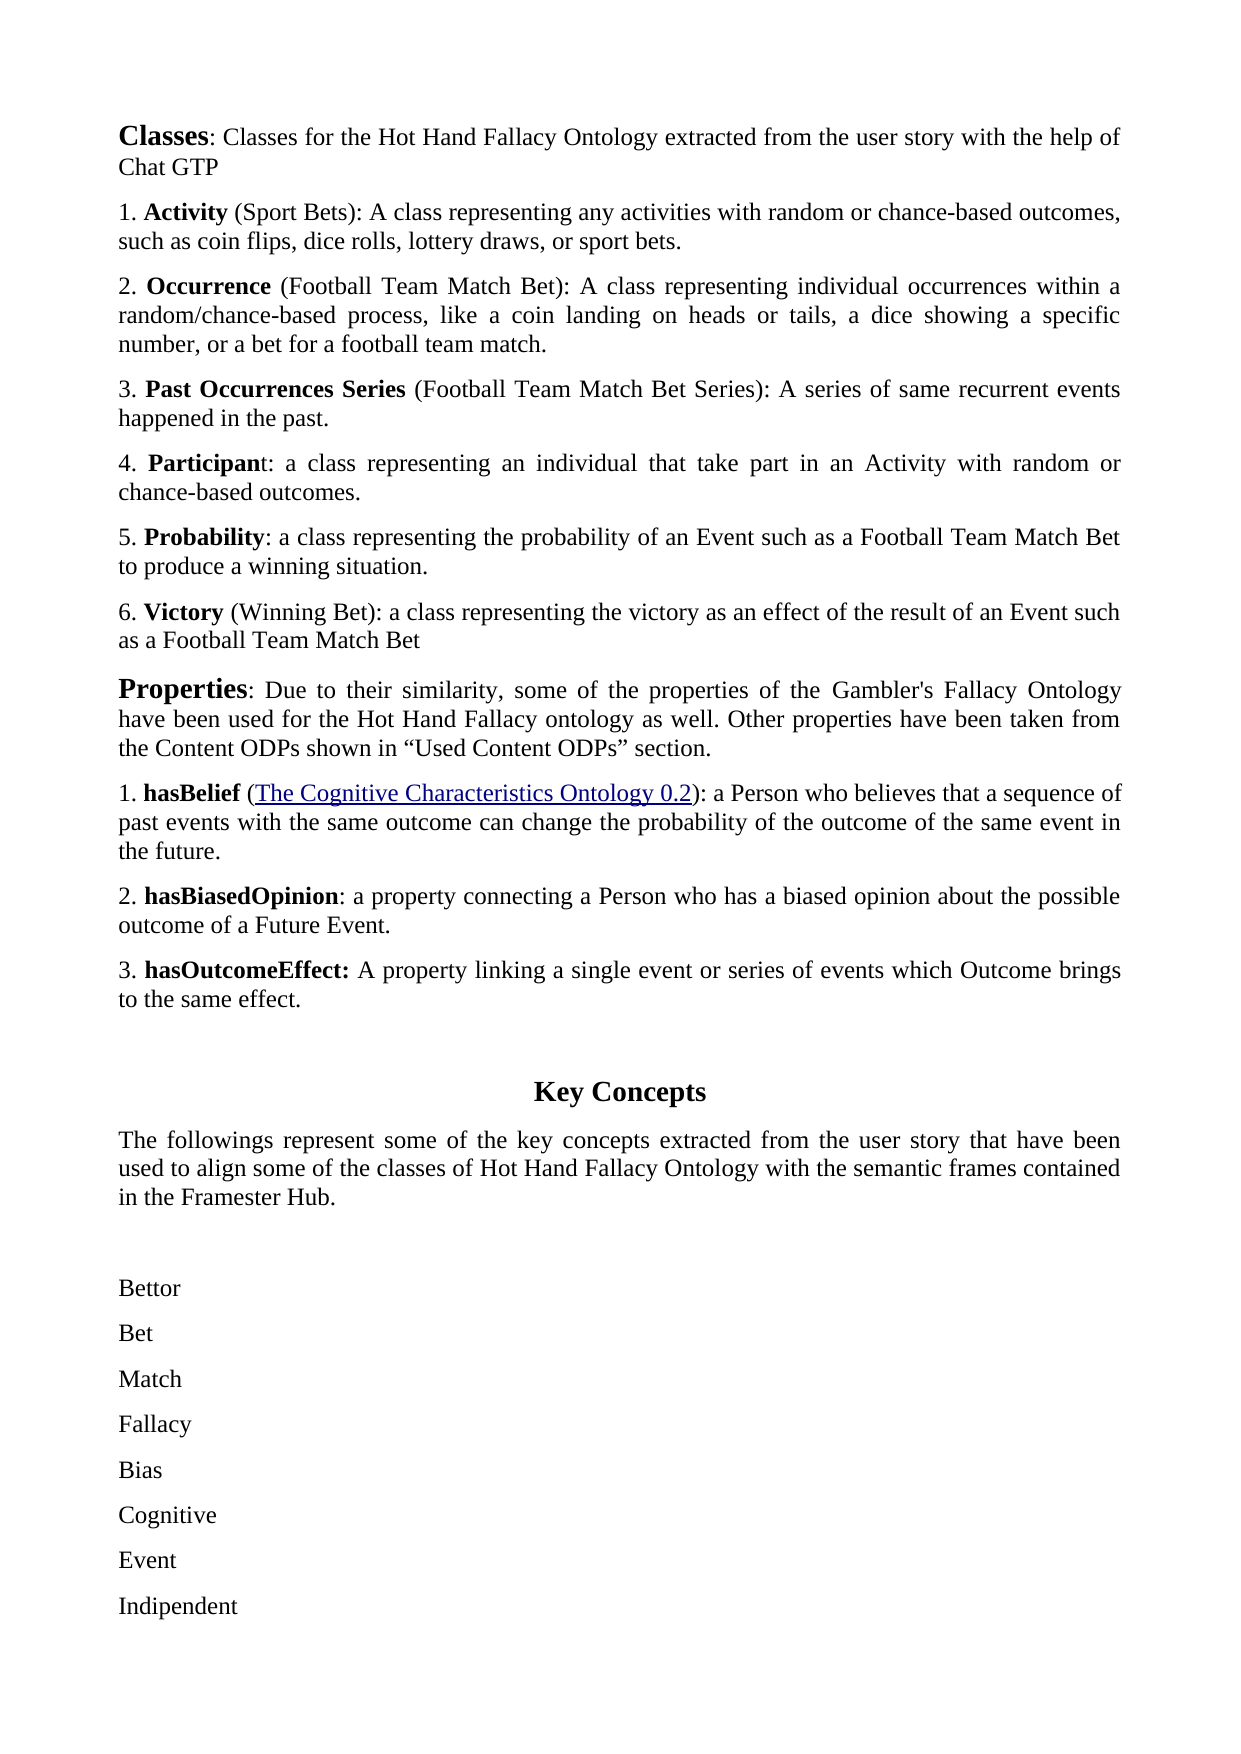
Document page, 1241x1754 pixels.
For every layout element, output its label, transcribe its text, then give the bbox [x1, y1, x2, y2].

text Properties: Due to their similarity, some of the properties of the Gambler's Fallacy Ontology have been used for the Hot Hand Fallacy ontology as well. Other properties have been taken from the Content ODPs shown in “Used Content ODPs” section. [118, 671, 1122, 762]
text 1. hasBelief (The Cognitive Characteristics Ontology 0.2): a Person who believes that a sequence of past events with the same outcome can change the probability of the outcome of the same event in the future. [118, 778, 1122, 865]
text 3. hasOutcomeEffect: A property linking a single event or series of events which Outcome brings to the same effect. [118, 956, 1122, 1013]
text 4. Participant: a class representing an individual that take part in an Activity with random or chance-based outcomes. [118, 448, 1122, 506]
text Bettor [118, 1273, 1122, 1302]
text 3. Past Occurrences Series (Football Team Match Bet Series): A series of same recurrent events happened in the past. [118, 374, 1122, 432]
text Key Concepts [118, 1074, 1122, 1108]
text Bias [118, 1455, 1122, 1483]
text Bet [118, 1318, 1122, 1347]
text The followings represent some of the key concepts extracted from the user story that have been used to align some of the classes of Hot Hand Fallacy Ontology with the semantic frames contained in the Framester Hub. [118, 1125, 1122, 1211]
text 1. Activity (Sport Bets): A class representing any activities with random or chance-based outcomes, such as coin flips, dice rolls, lottery draws, or sport bets. [118, 197, 1122, 254]
text 6. Victory (Winning Bet): a class representing the victory as an effect of the result of an Event such as a Football Team Match Bet [118, 597, 1122, 654]
text Indipendent [118, 1591, 1122, 1620]
text 2. hasBiasedOpinion: a property connecting a Person who has a biased opinion about the possible outcome of a Future Event. [118, 881, 1122, 939]
text Event [118, 1546, 1122, 1574]
text Cognitive [118, 1500, 1122, 1529]
text 2. Occurrence (Football Team Match Bet): A class representing individual occurrences within a random/chance-based process, like a coin landing on heads or tails, a dice showing a specific number, or a bet for a football team match. [118, 271, 1122, 357]
text Fallacy [118, 1409, 1122, 1438]
text 5. Probability: a class representing the probability of an Event such as a Football Team Match Bet to produce a winning situation. [118, 522, 1122, 580]
text Classes: Classes for the Hot Hand Fallacy Ontology extracted from the user story with the help of Chat GTP [118, 118, 1122, 180]
text Match [118, 1364, 1122, 1393]
